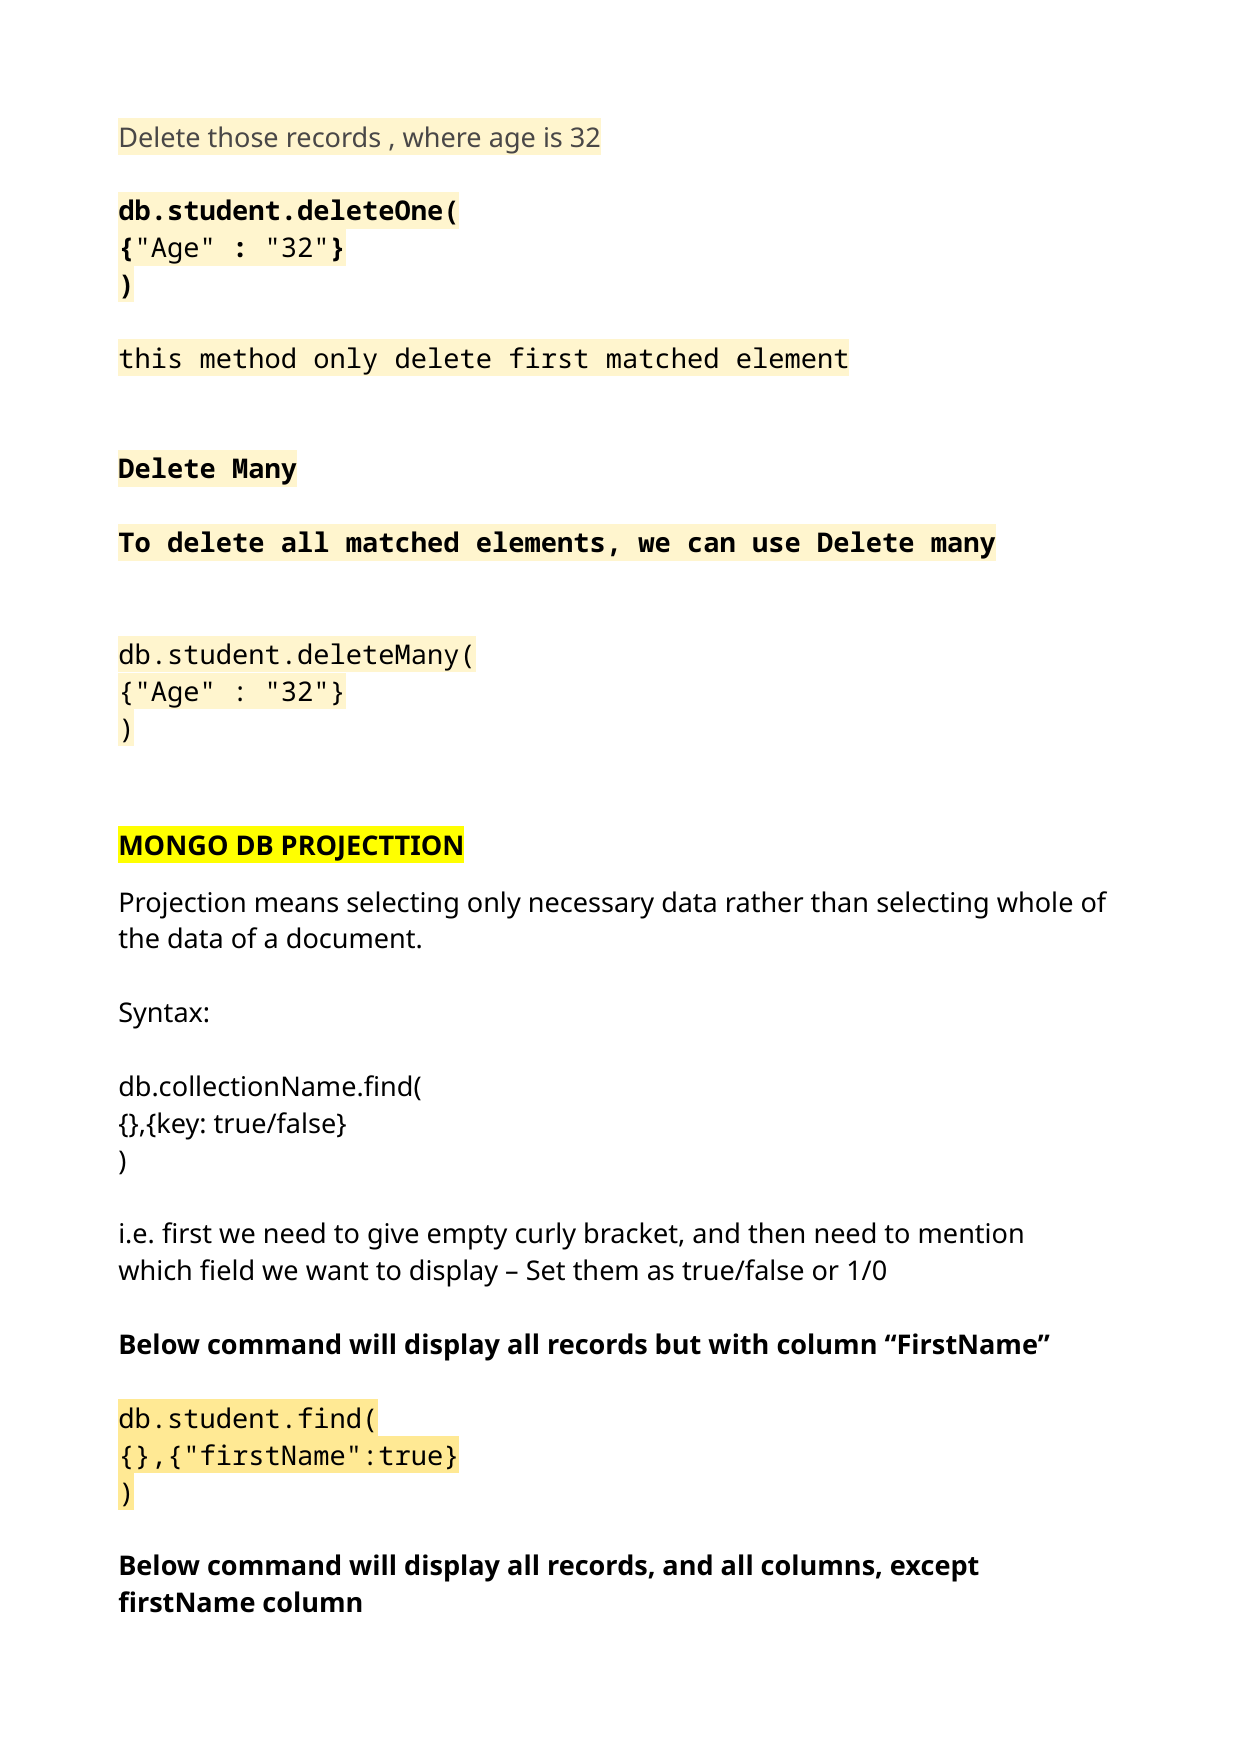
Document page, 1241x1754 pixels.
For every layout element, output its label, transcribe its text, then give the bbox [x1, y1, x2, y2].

text db.student.deleteMany( {"Age" : "32"} ) [118, 636, 1122, 746]
text Syntax: [118, 994, 1122, 1031]
text {},{key: true/false} [118, 1104, 1122, 1141]
text db.collectionName.find( [118, 1067, 1122, 1104]
text Below command will display all records, and all columns, except firstName column [118, 1547, 1122, 1621]
text Delete those records , where age is 32 db.student.deleteOne( {"Age" : "32"} ) this method only delete first matched element Delete Many To delete all matched elements, we can use Delete many [118, 118, 1122, 561]
text db.student.find( [118, 1399, 1122, 1436]
text Below command will display all records but with column “FirstName” [118, 1326, 1122, 1362]
text ) [118, 1141, 1122, 1178]
text i.e. first we need to give empty curly bracket, and then need to mention [118, 1215, 1122, 1252]
text MONGO DB PROJECTTION [118, 784, 1122, 863]
text which field we want to display – Set them as true/false or 1/0 [118, 1252, 1122, 1289]
text {},{"firstName":true} [118, 1436, 1122, 1473]
text ) [118, 1473, 1122, 1510]
text Projection means selecting only necessary data rather than selecting whole of the data of a document. [118, 883, 1122, 957]
